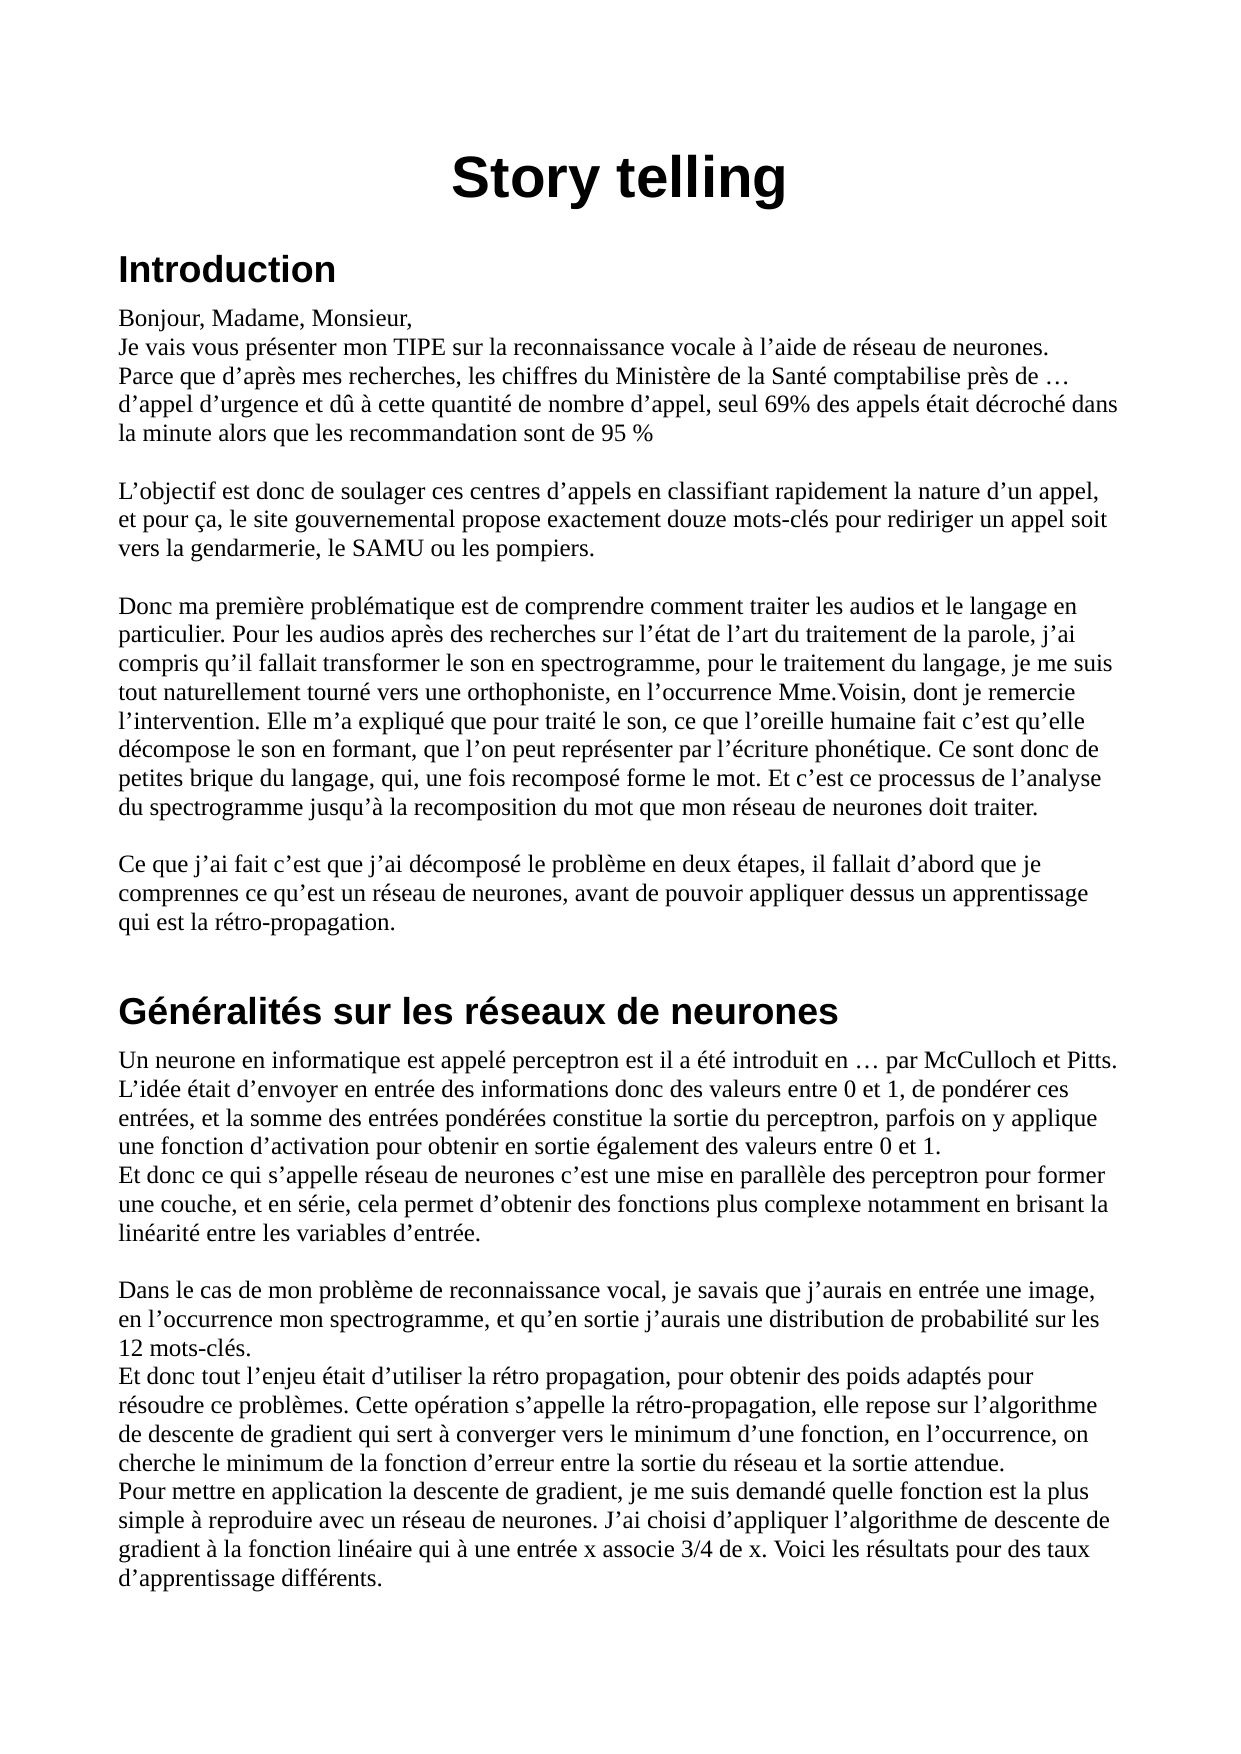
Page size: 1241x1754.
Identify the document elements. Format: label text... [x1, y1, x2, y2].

subtitle Généralités sur les réseaux de neurones [118, 989, 1122, 1033]
text Un neurone en informatique est appelé perceptron est il a été introduit en … par McCulloch et Pitts. L’idée était d’envoyer en entrée des informations donc des valeurs entre 0 et 1, de pondérer ces entrées, et la somme des entrées pondérées constitue la sortie du perceptron, parfois on y applique une fonction d’activation pour obtenir en sortie également des valeurs entre 0 et 1. [118, 1045, 1122, 1160]
title Story telling [118, 143, 1122, 210]
text Et donc ce qui s’appelle réseau de neurones c’est une mise en parallèle des perceptron pour former une couche, et en série, cela permet d’obtenir des fonctions plus complexe notamment en brisant la linéarité entre les variables d’entrée. [118, 1160, 1122, 1246]
subtitle Introduction [118, 248, 1122, 291]
text Je vais vous présenter mon TIPE sur la reconnaissance vocale à l’aide de réseau de neurones. [118, 332, 1122, 361]
text Pour mettre en application la descente de gradient, je me suis demandé quelle fonction est la plus simple à reproduire avec un réseau de neurones. J’ai choisi d’appliquer l’algorithme de descente de gradient à la fonction linéaire qui à une entrée x associe 3/4 de x. Voici les résultats pour des taux d’apprentissage différents. [118, 1476, 1122, 1591]
text Bonjour, Madame, Monsieur, [118, 303, 1122, 332]
text Et donc tout l’enjeu était d’utiliser la rétro propagation, pour obtenir des poids adaptés pour résoudre ce problèmes. Cette opération s’appelle la rétro-propagation, elle repose sur l’algorithme de descente de gradient qui sert à converger vers le minimum d’une fonction, en l’occurrence, on cherche le minimum de la fonction d’erreur entre la sortie du réseau et la sortie attendue. [118, 1361, 1122, 1476]
text Ce que j’ai fait c’est que j’ai décomposé le problème en deux étapes, il fallait d’abord que je comprennes ce qu’est un réseau de neurones, avant de pouvoir appliquer dessus un apprentissage qui est la rétro-propagation. [118, 849, 1122, 936]
text L’objectif est donc de soulager ces centres d’appels en classifiant rapidement la nature d’un appel, et pour ça, le site gouvernemental propose exactement douze mots-clés pour rediriger un appel soit vers la gendarmerie, le SAMU ou les pompiers. [118, 476, 1122, 562]
text Parce que d’après mes recherches, les chiffres du Ministère de la Santé comptabilise près de … d’appel d’urgence et dû à cette quantité de nombre d’appel, seul 69% des appels était décroché dans la minute alors que les recommandation sont de 95 % [118, 361, 1122, 447]
text Donc ma première problématique est de comprendre comment traiter les audios et le langage en particulier. Pour les audios après des recherches sur l’état de l’art du traitement de la parole, j’ai compris qu’il fallait transformer le son en spectrogramme, pour le traitement du langage, je me suis tout naturellement tourné vers une orthophoniste, en l’occurrence Mme.Voisin, dont je remercie l’intervention. Elle m’a expliqué que pour traité le son, ce que l’oreille humaine fait c’est qu’elle décompose le son en formant, que l’on peut représenter par l’écriture phonétique. Ce sont donc de petites brique du langage, qui, une fois recomposé forme le mot. Et c’est ce processus de l’analyse du spectrogramme jusqu’à la recomposition du mot que mon réseau de neurones doit traiter. [118, 591, 1122, 821]
text Dans le cas de mon problème de reconnaissance vocal, je savais que j’aurais en entrée une image, en l’occurrence mon spectrogramme, et qu’en sortie j’aurais une distribution de probabilité sur les 12 mots-clés. [118, 1275, 1122, 1361]
